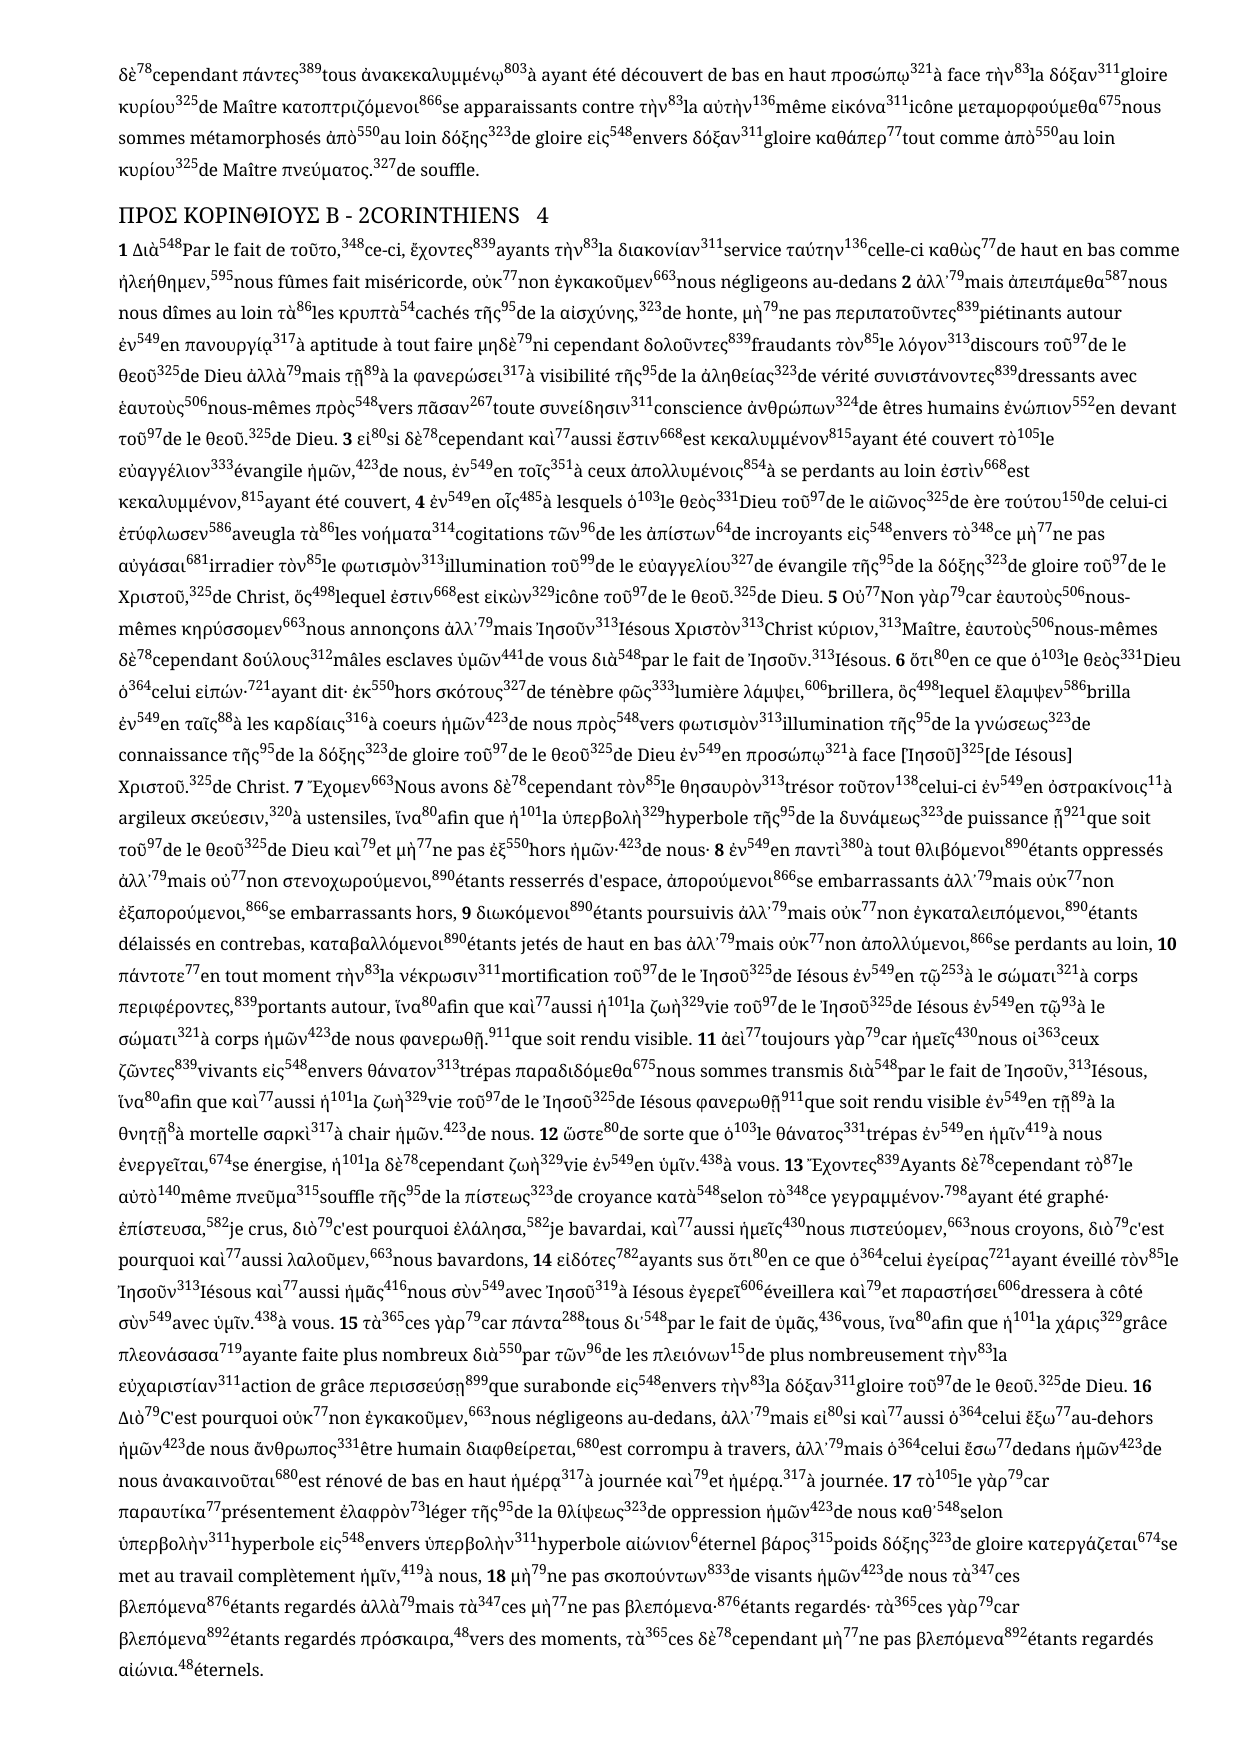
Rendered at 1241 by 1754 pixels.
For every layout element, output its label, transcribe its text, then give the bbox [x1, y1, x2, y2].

text 1 Διὰ548Par le fait de τοῦτο,348ce-ci, ἔχοντες839ayants τὴν83la διακονίαν311service ταύτην136celle-ci καθὼς77de haut en bas comme ἠλεήθημεν,595nous fûmes fait miséricorde, οὐκ77non ἐγκακοῦμεν663nous négligeons au-dedans 2 ἀλλ᾽79mais ἀπειπάμεθα587nous nous dîmes au loin τὰ86les κρυπτὰ54cachés τῆς95de la αἰσχύνης,323de honte, μὴ79ne pas περιπατοῦντες839piétinants autour ἐν549en πανουργίᾳ317à aptitude à tout faire μηδὲ79ni cependant δολοῦντες839fraudants τὸν85le λόγον313discours τοῦ97de le θεοῦ325de Dieu ἀλλὰ79mais τῇ89à la φανερώσει317à visibilité τῆς95de la ἀληθείας323de vérité συνιστάνοντες839dressants avec ἑαυτοὺς506nous-mêmes πρὸς548vers πᾶσαν267toute συνείδησιν311conscience ἀνθρώπων324de êtres humains ἐνώπιον552en devant τοῦ97de le θεοῦ.325de Dieu. 3 εἰ80si δὲ78cependant καὶ77aussi ἔστιν668est κεκαλυμμένον815ayant été couvert τὸ105le εὐαγγέλιον333évangile ἡμῶν,423de nous, ἐν549en τοῖς351à ceux ἀπολλυμένοις854à se perdants au loin ἐστὶν668est κεκαλυμμένον,815ayant été couvert, 4 ἐν549en οἷς485à lesquels ὁ103le θεὸς331Dieu τοῦ97de le αἰῶνος325de ère τούτου150de celui-ci ἐτύφλωσεν586aveugla τὰ86les νοήματα314cogitations τῶν96de les ἀπίστων64de incroyants εἰς548envers τὸ348ce μὴ77ne pas αὐγάσαι681irradier τὸν85le φωτισμὸν313illumination τοῦ99de le εὐαγγελίου327de évangile τῆς95de la δόξης323de gloire τοῦ97de le Χριστοῦ,325de Christ, ὅς498lequel ἐστιν668est εἰκὼν329icône τοῦ97de le θεοῦ.325de Dieu. 5 Οὐ77Non γὰρ79car ἑαυτοὺς506nous-mêmes κηρύσσομεν663nous annonçons ἀλλ᾽79mais Ἰησοῦν313Iésous Χριστὸν313Christ κύριον,313Maître, ἑαυτοὺς506nous-mêmes δὲ78cependant δούλους312mâles esclaves ὑμῶν441de vous διὰ548par le fait de Ἰησοῦν.313Iésous. 6 ὅτι80en ce que ὁ103le θεὸς331Dieu ὁ364celui εἰπών·721ayant dit· ἐκ550hors σκότους327de ténèbre φῶς333lumière λάμψει,606brillera, ὃς498lequel ἔλαμψεν586brilla ἐν549en ταῖς88à les καρδίαις316à coeurs ἡμῶν423de nous πρὸς548vers φωτισμὸν313illumination τῆς95de la γνώσεως323de connaissance τῆς95de la δόξης323de gloire τοῦ97de le θεοῦ325de Dieu ἐν549en προσώπῳ321à face [Ἰησοῦ]325[de Iésous] Χριστοῦ.325de Christ. 7 Ἔχομεν663Nous avons δὲ78cependant τὸν85le θησαυρὸν313trésor τοῦτον138celui-ci ἐν549en ὀστρακίνοις11à argileux σκεύεσιν,320à ustensiles, ἵνα80afin que ἡ101la ὑπερβολὴ329hyperbole τῆς95de la δυνάμεως323de puissance ᾖ921que soit τοῦ97de le θεοῦ325de Dieu καὶ79et μὴ77ne pas ἐξ550hors ἡμῶν·423de nous· 8 ἐν549en παντὶ380à tout θλιβόμενοι890étants oppressés ἀλλ᾽79mais οὐ77non στενοχωρούμενοι,890étants resserrés d'espace, ἀπορούμενοι866se embarrassants ἀλλ᾽79mais οὐκ77non ἐξαπορούμενοι,866se embarrassants hors, 9 διωκόμενοι890étants poursuivis ἀλλ᾽79mais οὐκ77non ἐγκαταλειπόμενοι,890étants délaissés en contrebas, καταβαλλόμενοι890étants jetés de haut en bas ἀλλ᾽79mais οὐκ77non ἀπολλύμενοι,866se perdants au loin, 10 πάντοτε77en tout moment τὴν83la νέκρωσιν311mortification τοῦ97de le Ἰησοῦ325de Iésous ἐν549en τῷ253à le σώματι321à corps περιφέροντες,839portants autour, ἵνα80afin que καὶ77aussi ἡ101la ζωὴ329vie τοῦ97de le Ἰησοῦ325de Iésous ἐν549en τῷ93à le σώματι321à corps ἡμῶν423de nous φανερωθῇ.911que soit rendu visible. 11 ἀεὶ77toujours γὰρ79car ἡμεῖς430nous οἱ363ceux ζῶντες839vivants εἰς548envers θάνατον313trépas παραδιδόμεθα675nous sommes transmis διὰ548par le fait de Ἰησοῦν,313Iésous, ἵνα80afin que καὶ77aussi ἡ101la ζωὴ329vie τοῦ97de le Ἰησοῦ325de Iésous φανερωθῇ911que soit rendu visible ἐν549en τῇ89à la θνητῇ8à mortelle σαρκὶ317à chair ἡμῶν.423de nous. 12 ὥστε80de sorte que ὁ103le θάνατος331trépas ἐν549en ἡμῖν419à nous ἐνεργεῖται,674se énergise, ἡ101la δὲ78cependant ζωὴ329vie ἐν549en ὑμῖν.438à vous. 13 Ἔχοντες839Ayants δὲ78cependant τὸ87le αὐτὸ140même πνεῦμα315souffle τῆς95de la πίστεως323de croyance κατὰ548selon τὸ348ce γεγραμμένον·798ayant été graphé· ἐπίστευσα,582je crus, διὸ79c'est pourquoi ἐλάλησα,582je bavardai, καὶ77aussi ἡμεῖς430nous πιστεύομεν,663nous croyons, διὸ79c'est pourquoi καὶ77aussi λαλοῦμεν,663nous bavardons, 14 εἰδότες782ayants sus ὅτι80en ce que ὁ364celui ἐγείρας721ayant éveillé τὸν85le Ἰησοῦν313Iésous καὶ77aussi ἡμᾶς416nous σὺν549avec Ἰησοῦ319à Iésous ἐγερεῖ606éveillera καὶ79et παραστήσει606dressera à côté σὺν549avec ὑμῖν.438à vous. 15 τὰ365ces γὰρ79car πάντα288tous δι᾽548par le fait de ὑμᾶς,436vous, ἵνα80afin que ἡ101la χάρις329grâce πλεονάσασα719ayante faite plus nombreux διὰ550par τῶν96de les πλειόνων15de plus nombreusement τὴν83la εὐχαριστίαν311action de grâce περισσεύσῃ899que surabonde εἰς548envers τὴν83la δόξαν311gloire τοῦ97de le θεοῦ.325de Dieu. 16 Διὸ79C'est pourquoi οὐκ77non ἐγκακοῦμεν,663nous négligeons au-dedans, ἀλλ᾽79mais εἰ80si καὶ77aussi ὁ364celui ἔξω77au-dehors ἡμῶν423de nous ἄνθρωπος331être humain διαφθείρεται,680est corrompu à travers, ἀλλ᾽79mais ὁ364celui ἔσω77dedans ἡμῶν423de nous ἀνακαινοῦται680est rénové de bas en haut ἡμέρᾳ317à journée καὶ79et ἡμέρᾳ.317à journée. 17 τὸ105le γὰρ79car παραυτίκα77présentement ἐλαφρὸν73léger τῆς95de la θλίψεως323de oppression ἡμῶν423de nous καθ᾽548selon ὑπερβολὴν311hyperbole εἰς548envers ὑπερβολὴν311hyperbole αἰώνιον6éternel βάρος315poids δόξης323de gloire κατεργάζεται674se met au travail complètement ἡμῖν,419à nous, 18 μὴ79ne pas σκοπούντων833de visants ἡμῶν423de nous τὰ347ces βλεπόμενα876étants regardés ἀλλὰ79mais τὰ347ces μὴ77ne pas βλεπόμενα·876étants regardés· τὰ365ces γὰρ79car βλεπόμενα892étants regardés πρόσκαιρα,48vers des moments, τὰ365ces δὲ78cependant μὴ77ne pas βλεπόμενα892étants regardés αἰώνια.48éternels. [118, 234, 1181, 1682]
text ΠΡΟΣ ΚΟΡΙΝΘΙΟΥΣ Β - 2CORINTHIENS 4 [118, 200, 1181, 230]
text 1 Ἀρχόμεθα669Nous nous originons πάλιν77de nouveau ἑαυτοὺς506nous-mêmes συνιστάνειν;689dresser avec; ἢ79ou μὴ340ne pas χρῄζομεν663nous avons besoin ὥς80comme τινες389des quelconques συστατικῶν13de constitutives ἐπιστολῶν322de épîtres πρὸς548vers ὑμᾶς436vous ἢ79ou ἐξ550hors ὑμῶν;441de vous; 2 ἡ101la ἐπιστολὴ329épître ἡμῶν423de nous ὑμεῖς447vous ἐστε,665vous êtes, ἐγγεγραμμένη811ayante étée engraphée ἐν549en ταῖς88à les καρδίαις316à coeurs ἡμῶν,423de nous, γινωσκομένη889étante connue καὶ79et ἀναγινωσκομένη889étante prise connaissance ὑπὸ550sous πάντων280de tous ἀνθρώπων,324de êtres humains, 3 φανερούμενοι890étants rendus visible ὅτι80en ce que ἐστὲ665vous êtes ἐπιστολὴ329épître Χριστοῦ325de Christ διακονηθεῖσα758ayante étée servie ὑφ᾽550sous ἡμῶν,423de nous, ἐγγεγραμμένη811ayante étée engraphée οὐ77non μέλανι61à noir ἀλλὰ79mais πνεύματι321à souffle θεοῦ325de Dieu ζῶντος,834de vivant, οὐκ77non ἐν549en πλαξὶν316à plaques λιθίναις7à pierreuses ἀλλ᾽79mais ἐν549en πλαξὶν316à plaques καρδίαις316à coeurs σαρκίναις.7à charnues. 4 Πεποίθησιν311Confiance δὲ78cependant τοιαύτην344telle ἔχομεν663nous avons διὰ550par τοῦ97de le Χριστοῦ325de Christ πρὸς548vers τὸν85le θεόν.313Dieu. 5 οὐχ77non ὅτι80en ce que ἀφ᾽550au loin ἑαυτῶν510de nous-mêmes ἱκανοί46assez-importants ἐσμεν663nous sommes λογίσασθαί682se calculer τι375un quelconque ὡς80comme ἐξ550hors ἑαυτῶν,510de nous-mêmes, ἀλλ᾽79mais ἡ101la ἱκανότης329importance ἡμῶν423de nous ἐκ550hors τοῦ97de le θεοῦ,325de Dieu, 6 ὃς498lequel καὶ77aussi ἱκάνωσεν586rendit assez-important ἡμᾶς416nous διακόνους312serviteurs καινῆς14de nouvelle διαθήκης,323de disposition, οὐ77non γράμματος327de lettre ἀλλὰ79mais πνεύματος·327de souffle· τὸ105le γὰρ79car γράμμα333lettre ἀποκτέννει,668tue catégoriquement, τὸ105le δὲ78cependant πνεῦμα333souffle ζῳοποιεῖ.668fait être vivant. 7 Εἰ80Si δὲ78cependant ἡ101la διακονία329service τοῦ97de le θανάτου325de trépas ἐν549en γράμμασιν320à lettres ἐντετυπωμένη811ayante étée entaillée λίθοις318à pierres ἐγενήθη600fut devenu ἐν549en δόξῃ,317à gloire, ὥστε80de sorte que μὴ77ne pas δύνασθαι690se pouvoir ἀτενίσαι681regarder fixement τοὺς84les υἱοὺς312fils Ἰσραὴλ325de Israël εἰς548envers τὸ87le πρόσωπον315face Μωϋσέως325de Môusês διὰ548par le fait de τὴν83la δόξαν311gloire τοῦ99de le προσώπου327de face αὐτοῦ464de lui τὴν478celle καταργουμένην,873étante rendue complètement sans travail, 8 πῶς77comment? οὐχὶ77non pas μᾶλλον77davantage ἡ101la διακονία329service τοῦ99de le πνεύματος327de souffle ἔσται612se sera ἐν549en δόξῃ;317à gloire; 9 εἰ80si γὰρ79car τῇ89à la διακονίᾳ317à service τῆς95de la κατακρίσεως323de contre-jugement δόξα,329gloire, πολλῷ380à nombreux μᾶλλον77davantage περισσεύει668surabonde ἡ101la διακονία329service τῆς95de la δικαιοσύνης323de justice δόξῃ.317à gloire. 10 καὶ77aussi γὰρ79car οὐ77non δεδόξασται654a été glorifié τὸ366ce δεδοξασμένον815ayant été glorifié ἐν549en τούτῳ146à ce-ci τῷ93à le μέρει321à part εἵνεκεν552à cause τῆς95de la ὑπερβαλλούσης832de hyperbolisante δόξης.323de gloire. 11 εἰ80si γὰρ79car τὸ366ce καταργούμενον893étant rendu complètement sans travail διὰ550par δόξης,323de gloire, πολλῷ380à nombreux μᾶλλον77davantage τὸ366ce μένον842restant ἐν549en δόξῃ.317à gloire. 12 Ἔχοντες839Ayants οὖν79donc τοιαύτην136telle ἐλπίδα311espérance πολλῇ273à nombreuse παρρησίᾳ317à oralité franche χρώμεθα669nous nous utilisons 13 καὶ79et οὐ77non καθάπερ77tout comme Μωϋσῆς331Môusês ἐτίθει625posait κάλυμμα315voile ἐπὶ548sur τὸ87le πρόσωπον315face αὐτοῦ464de lui πρὸς548vers τὸ348ce μὴ77ne pas ἀτενίσαι681regarder fixement τοὺς84les υἱοὺς312fils Ἰσραὴλ325de Israël εἰς548envers τὸ87le τέλος315achèvement τοῦ360de ce καταργουμένου.887de étant rendu complètement sans travail. 14 ἀλλ᾽79mais ἐπωρώθη600fut rendu calleux τὰ104les νοήματα332cogitations αὐτῶν.463de eux. ἄχρι552jusqu'à l'extrémité γὰρ79car τῆς95de la σήμερον77aujourd'hui ἡμέρας323de journée τὸ105le αὐτὸ158même κάλυμμα333voile ἐπὶ549sur τῇ89à la ἀναγνώσει317à prise de connaissance τῆς95de la παλαιᾶς14de vieille διαθήκης323de disposition μένει,668reste, μὴ77ne pas ἀνακαλυπτόμενον893étant découvert de bas en haut ὅτι80en ce que ἐν549en Χριστῷ319à Christ καταργεῖται·680est rendu complètement sans travail· 15 ἀλλ᾽79mais ἕως551jusqu'à ce que σήμερον77aujourd'hui ἡνίκα80au moment où ἂν340le cas échéant ἀναγινώσκηται932que soit pris connaissance Μωϋσῆς,331Môusês, κάλυμμα333voile ἐπὶ548sur τὴν83la καρδίαν311coeur αὐτῶν463de eux κεῖται·674se couche· 16 ἡνίκα80au moment où δὲ78cependant ἐὰν340si le cas échéant ἐπιστρέψῃ899que tourne sur πρὸς548vers κύριον,313Maître, περιαιρεῖται680est enlevé autour τὸ105le κάλυμμα.333voile. 17 ὁ103le δὲ78cependant κύριος331Maître τὸ105le πνεῦμά333souffle ἐστιν·668est· οὗ77où δὲ78cependant τὸ105le πνεῦμα333souffle κυρίου,325de Maître, ἐλευθερία.329liberté. 18 ἡμεῖς430nous δὲ78cependant πάντες389tous ἀνακεκαλυμμένῳ803à ayant été découvert de bas en haut προσώπῳ321à face τὴν83la δόξαν311gloire κυρίου325de Maître κατοπτριζόμενοι866se apparaissants contre τὴν83la αὐτὴν136même εἰκόνα311icône μεταμορφούμεθα675nous sommes métamorphosés ἀπὸ550au loin δόξης323de gloire εἰς548envers δόξαν311gloire καθάπερ77tout comme ἀπὸ550au loin κυρίου325de Maître πνεύματος.327de souffle. [118, 59, 1181, 181]
